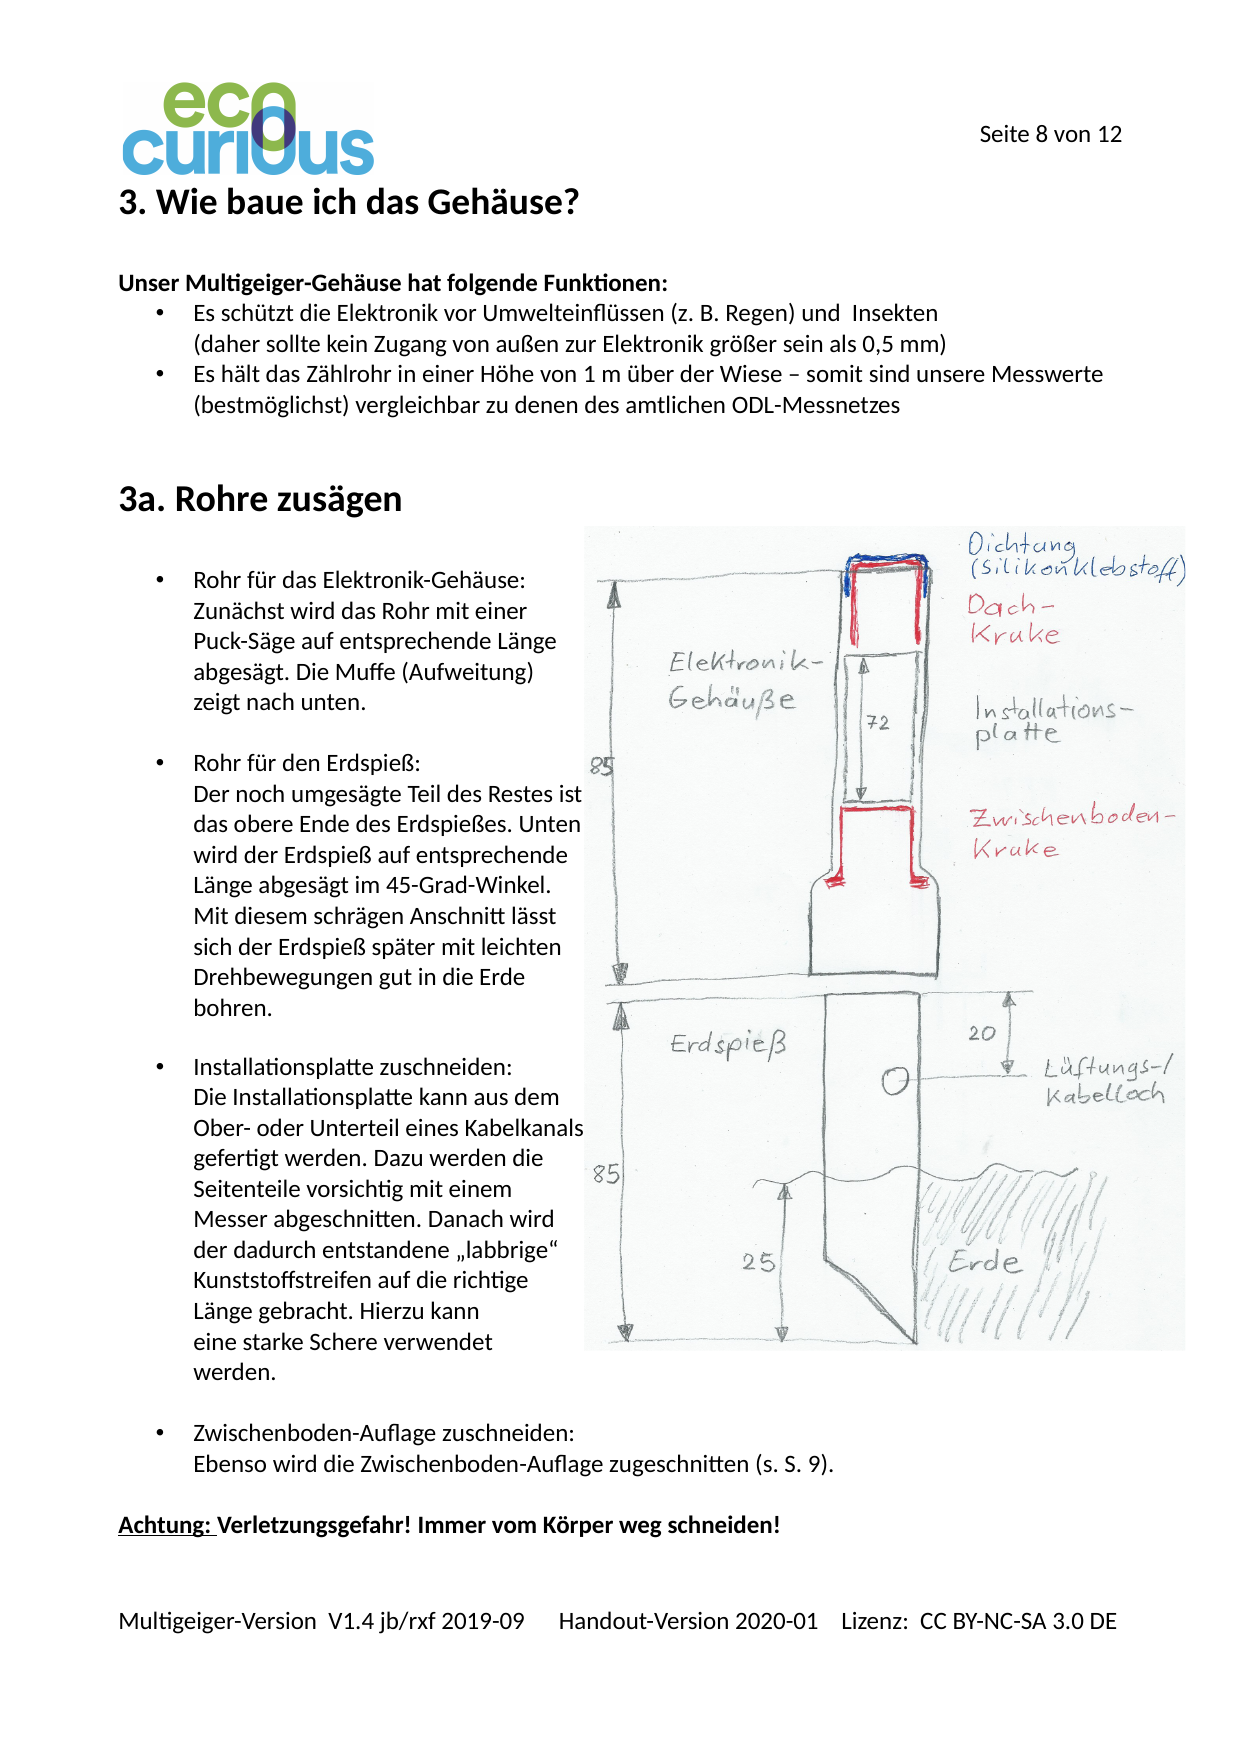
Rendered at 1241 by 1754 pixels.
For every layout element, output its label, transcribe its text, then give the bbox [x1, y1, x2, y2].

text Unser Multigeiger-Gehäuse hat folgende Funktionen: [118, 267, 1122, 297]
list Zwischenboden-Auflage zuschneiden: Ebenso wird die Zwischenboden-Auflage zugeschnitten (s. S. 9). [156, 1417, 1122, 1478]
picture [122, 82, 374, 175]
list Installationsplatte zuschneiden: Die Installationsplatte kann aus dem Ober- oder Unterteil eines Kabelkanals gefertigt werden. Dazu werden die Seitenteile vorsichtig mit einem Messer abgeschnitten. Danach wird der dadurch entstandene „labbrige“ Kunststoffstreifen auf die richtige Länge gebracht. Hierzu kann eine starke Schere verwendet werden. [156, 1051, 1122, 1387]
list Rohr für das Elektronik-Gehäuse: Zunächst wird das Rohr mit einer Puck-Säge auf entsprechende Länge abgesägt. Die Muffe (Aufweitung) zeigt nach unten. [156, 564, 584, 717]
subtitle 3. Wie baue ich das Gehäuse? [118, 178, 1122, 224]
list Es schützt die Elektronik vor Umwelteinflüssen (z. B. Regen) und Insekten (daher sollte kein Zugang von außen zur Elektronik größer sein als 0,5 mm) [156, 297, 1122, 358]
list Rohr für den Erdspieß: Der noch umgesägte Teil des Restes ist das obere Ende des Erdspießes. Unten wird der Erdspieß auf entsprechende Länge abgesägt im 45-Grad-Winkel. Mit diesem schrägen Anschnitt lässt sich der Erdspieß später mit leichten Drehbewegungen gut in die Erde bohren. [156, 747, 584, 1051]
subtitle 3a. Rohre zusägen [118, 475, 1122, 521]
picture [584, 526, 1186, 1351]
list Es hält das Zählrohr in einer Höhe von 1 m über der Wiese – somit sind unsere Messwerte (bestmöglichst) vergleichbar zu denen des amtlichen ODL-Messnetzes [156, 358, 1122, 419]
text Achtung: Verletzungsgefahr! Immer vom Körper weg schneiden! [118, 1509, 1122, 1539]
